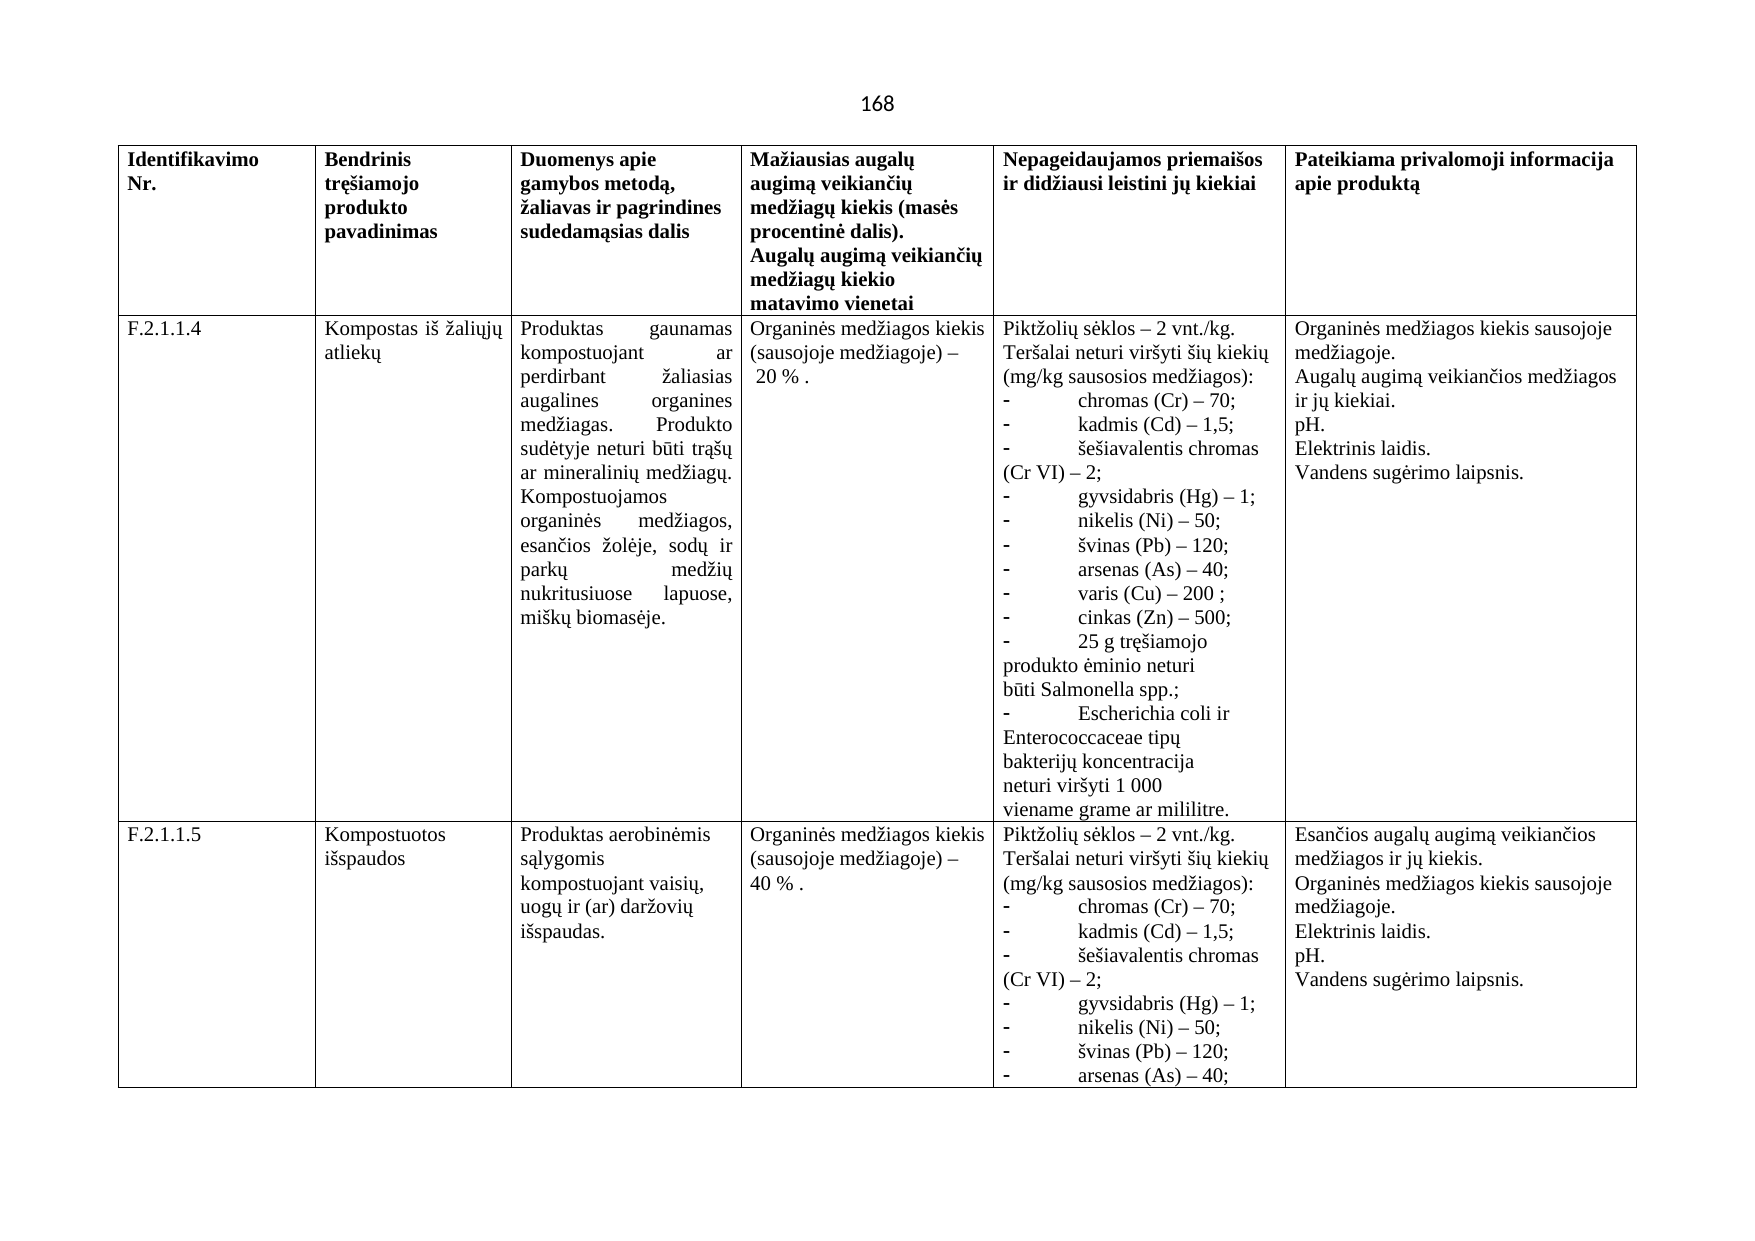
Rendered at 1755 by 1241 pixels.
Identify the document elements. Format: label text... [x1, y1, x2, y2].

table_header Nepageidaujamos priemaišos ir didžiausi leistini jų kiekiai [994, 146, 1285, 315]
table_cell Kompostas iš žaliųjų atliekų [316, 316, 511, 821]
table_cell Esančios augalų augimą veikiančios medžiagos ir jų kiekis. Organinės medžiagos kiekis sausojoje medžiagoje. Elektrinis laidis. pH. Vandens sugėrimo laipsnis. [1286, 822, 1636, 1087]
table_header Identifikavimo Nr. [119, 146, 315, 315]
table_header Mažiausias augalų augimą veikiančių medžiagų kiekis (masės procentinė dalis). Augalų augimą veikiančių medžiagų kiekio matavimo vienetai [742, 146, 993, 315]
table_cell Produktas gaunamas kompostuojant ar perdirbant žaliasias augalines organines medžiagas. Produkto sudėtyje neturi būti trąšų ar mineralinių medžiagų. Kompostuojamos organinės medžiagos, esančios žolėje, sodų ir parkų medžių nukritusiuose lapuose, miškų biomasėje. [512, 316, 741, 821]
table_cell Kompostuotos išspaudos [316, 822, 511, 1087]
table_header Pateikiama privalomoji informacija apie produktą [1286, 146, 1636, 315]
table_cell Organinės medžiagos kiekis sausojoje medžiagoje. Augalų augimą veikiančios medžiagos ir jų kiekiai. pH. Elektrinis laidis. Vandens sugėrimo laipsnis. [1286, 316, 1636, 821]
table_cell F.2.1.1.4 [119, 316, 315, 821]
table_cell Piktžolių sėklos – 2 vnt./kg. Teršalai neturi viršyti šių kiekių (mg/kg sausosios medžiagos):  chromas (Cr) – 70;  kadmis (Cd) – 1,5;  šešiavalentis chromas (Cr VI) – 2;  gyvsidabris (Hg) – 1;  nikelis (Ni) – 50;  švinas (Pb) – 120;  arsenas (As) – 40;  varis (Cu) – 200 ;  cinkas (Zn) – 500;  25 g tręšiamojo produkto ėminio neturi būti Salmonella spp.;  Escherichia coli ir Enterococcaceae tipų bakterijų koncentracija neturi viršyti 1 000 viename grame ar mililitre. [994, 316, 1285, 821]
table_header Bendrinis tręšiamojo produkto pavadinimas [316, 146, 511, 315]
table_cell Organinės medžiagos kiekis (sausojoje medžiagoje) – 40 % . [742, 822, 993, 1087]
table_cell Organinės medžiagos kiekis (sausojoje medžiagoje) – 20 % . [742, 316, 993, 821]
table_cell Piktžolių sėklos – 2 vnt./kg. Teršalai neturi viršyti šių kiekių (mg/kg sausosios medžiagos):  chromas (Cr) – 70;  kadmis (Cd) – 1,5;  šešiavalentis chromas (Cr VI) – 2;  gyvsidabris (Hg) – 1;  nikelis (Ni) – 50;  švinas (Pb) – 120;  arsenas (As) – 40; [994, 822, 1285, 1087]
table_header Duomenys apie gamybos metodą, žaliavas ir pagrindines sudedamąsias dalis [512, 146, 741, 315]
table_cell Produktas aerobinėmis sąlygomis kompostuojant vaisių, uogų ir (ar) daržovių išspaudas. [512, 822, 741, 1087]
table_cell F.2.1.1.5 [119, 822, 315, 1087]
